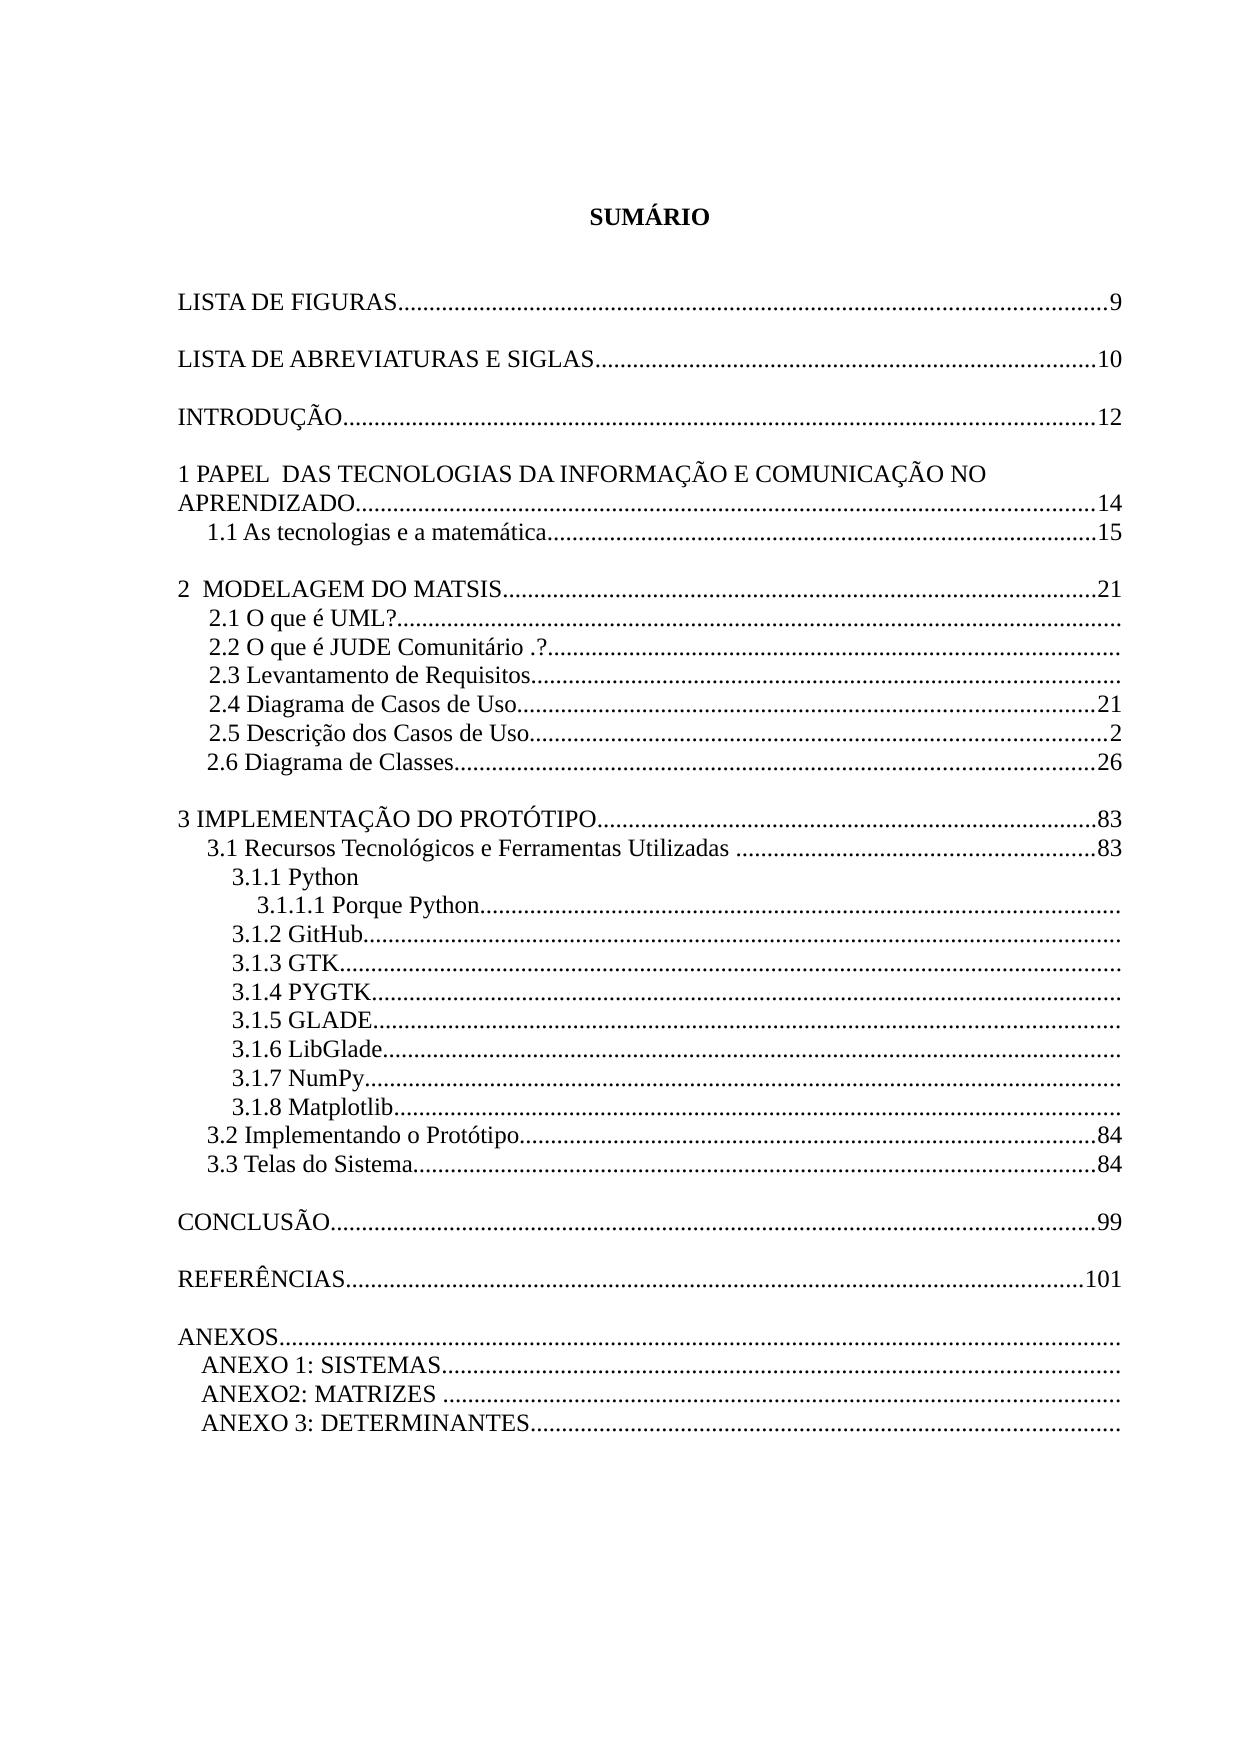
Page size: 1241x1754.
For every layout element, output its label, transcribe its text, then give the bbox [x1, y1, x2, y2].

text ANEXO2: MATRIZES [177, 1379, 1122, 1408]
text 1 PAPEL DAS TECNOLOGIAS DA INFORMAÇÃO E COMUNICAÇÃO NO APRENDIZADO 14 [177, 459, 1122, 517]
text 3.1.7 NumPy [207, 1063, 1122, 1092]
text 2.3 Levantamento de Requisitos [177, 660, 1122, 689]
text 2 MODELAGEM DO MATSIS 21 [177, 574, 1122, 603]
text 3 IMPLEMENTAÇÃO DO PROTÓTIPO 83 [177, 804, 1122, 833]
text 3.2 Implementando o Protótipo 84 [207, 1120, 1122, 1149]
text ANEXOS [177, 1322, 1122, 1350]
text 2.2 O que é JUDE Comunitário .? [177, 632, 1122, 660]
text 2.5 Descrição dos Casos de Uso 2 [177, 718, 1122, 747]
text ANEXO 3: DETERMINANTES [177, 1408, 1122, 1437]
text 2.1 O que é UML? [177, 603, 1122, 632]
text 1.1 As tecnologias e a matemática 15 [207, 517, 1122, 545]
text CONCLUSÃO 99 [177, 1207, 1122, 1235]
text REFERÊNCIAS 101 [177, 1264, 1122, 1293]
text 3.1.4 PYGTK [207, 977, 1122, 1005]
text 3.1.1.1 Porque Python [207, 890, 1122, 919]
text 2.6 Diagrama de Classes 26 [207, 747, 1122, 775]
text ANEXO 1: SISTEMAS [177, 1350, 1122, 1379]
subtitle SUMÁRIO [177, 202, 1122, 231]
text 2.4 Diagrama de Casos de Uso 21 [177, 689, 1122, 718]
text 3.3 Telas do Sistema 84 [207, 1149, 1122, 1178]
text 3.1.5 GLADE [207, 1005, 1122, 1034]
text LISTA DE FIGURAS 9 [177, 287, 1122, 315]
text 3.1.8 Matplotlib [207, 1092, 1122, 1120]
text 3.1.3 GTK [207, 948, 1122, 977]
text 3.1 Recursos Tecnológicos e Ferramentas Utilizadas 83 [207, 833, 1122, 862]
text 3.1.1 Python [207, 862, 1122, 890]
text LISTA DE ABREVIATURAS E SIGLAS 10 [177, 344, 1122, 373]
text 3.1.2 GitHub [207, 919, 1122, 948]
text INTRODUÇÃO 12 [177, 402, 1122, 430]
text 3.1.6 LibGlade [207, 1034, 1122, 1063]
